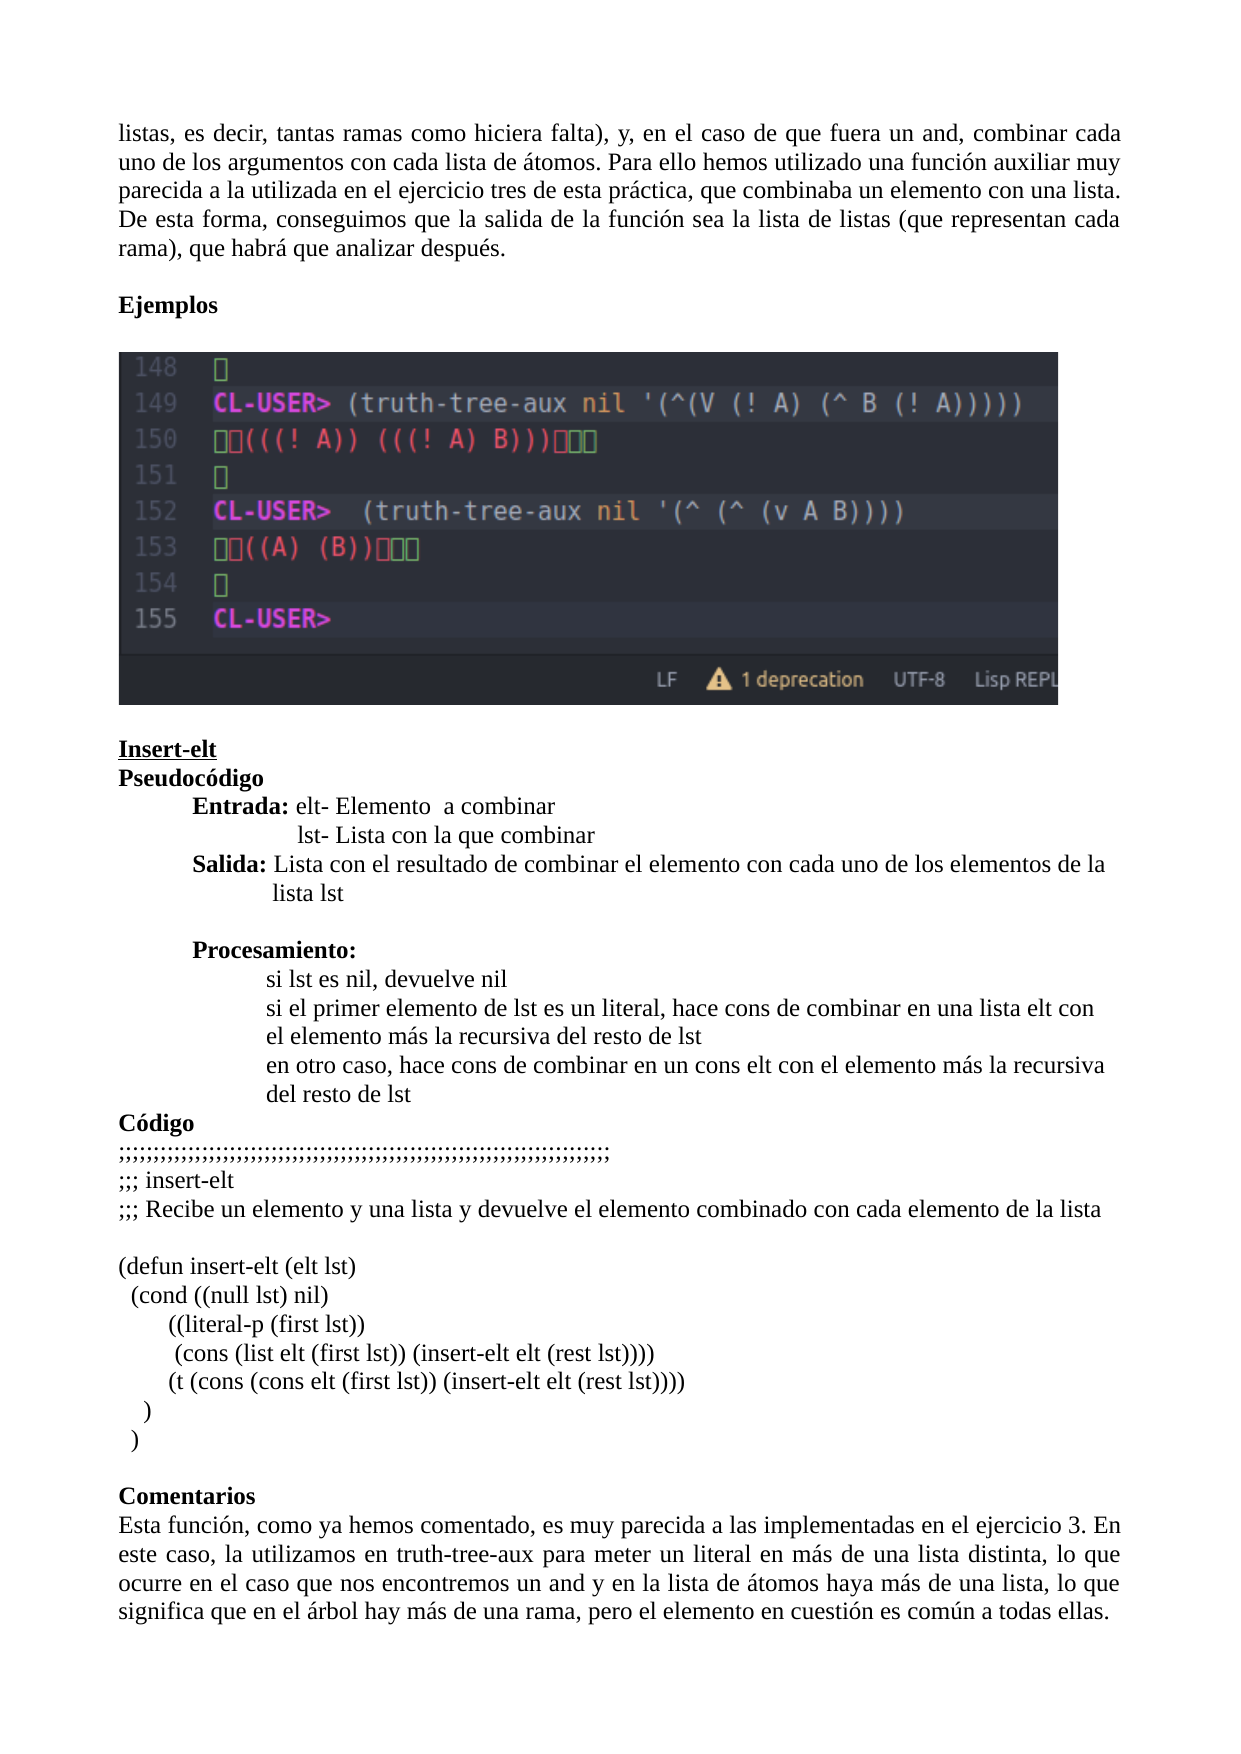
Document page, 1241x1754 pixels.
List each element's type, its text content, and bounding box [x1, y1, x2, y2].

text si el primer elemento de lst es un literal, hace cons de combinar en una lista elt con el elemento más la recursiva del resto de lst [118, 993, 1122, 1050]
text (defun insert-elt (elt lst) [118, 1251, 1122, 1280]
text si lst es nil, devuelve nil [118, 964, 1122, 993]
text Esta función, como ya hemos comentado, es muy parecida a las implementadas en el ejercicio 3. En este caso, la utilizamos en truth-tree-aux para meter un literal en más de una lista distinta, lo que ocurre en el caso que nos encontremos un and y en la lista de átomos haya más de una lista, lo que significa que en el árbol hay más de una rama, pero el elemento en cuestión es común a todas ellas. [118, 1510, 1122, 1625]
text Código [118, 1108, 1122, 1136]
text Procesamiento: [118, 935, 1122, 964]
text Entrada: elt- Elemento a combinar [118, 791, 1122, 820]
text Pseudocódigo [118, 763, 1122, 791]
text ) [118, 1395, 1122, 1424]
text (cond ((null lst) nil) [118, 1280, 1122, 1309]
text ) [118, 1424, 1122, 1453]
text (t (cons (cons elt (first lst)) (insert-elt elt (rest lst)))) [118, 1366, 1122, 1395]
text listas, es decir, tantas ramas como hiciera falta), y, en el caso de que fuera un and, combinar cada uno de los argumentos con cada lista de átomos. Para ello hemos utilizado una función auxiliar muy parecida a la utilizada en el ejercicio tres de esta práctica, que combinaba un elemento con una lista. De esta forma, conseguimos que la salida de la función sea la lista de listas (que representan cada rama), que habrá que analizar después. [118, 118, 1122, 262]
text ;;; insert-elt [118, 1165, 1122, 1194]
text lst- Lista con la que combinar [118, 820, 1122, 849]
text Ejemplos [118, 291, 1122, 319]
text ;;; Recibe un elemento y una lista y devuelve el elemento combinado con cada elemento de la lista [118, 1194, 1122, 1223]
text Comentarios [118, 1481, 1122, 1510]
text ;;;;;;;;;;;;;;;;;;;;;;;;;;;;;;;;;;;;;;;;;;;;;;;;;;;;;;;;;;;;;;;;;;;;;;; [118, 1136, 1122, 1165]
text ((literal-p (first lst)) [118, 1309, 1122, 1338]
text Salida: Lista con el resultado de combinar el elemento con cada uno de los elementos de la lista lst [118, 849, 1122, 906]
text Insert-elt [118, 734, 1122, 763]
text (cons (list elt (first lst)) (insert-elt elt (rest lst)))) [118, 1338, 1122, 1366]
text en otro caso, hace cons de combinar en un cons elt con el elemento más la recursiva del resto de lst [118, 1050, 1122, 1108]
